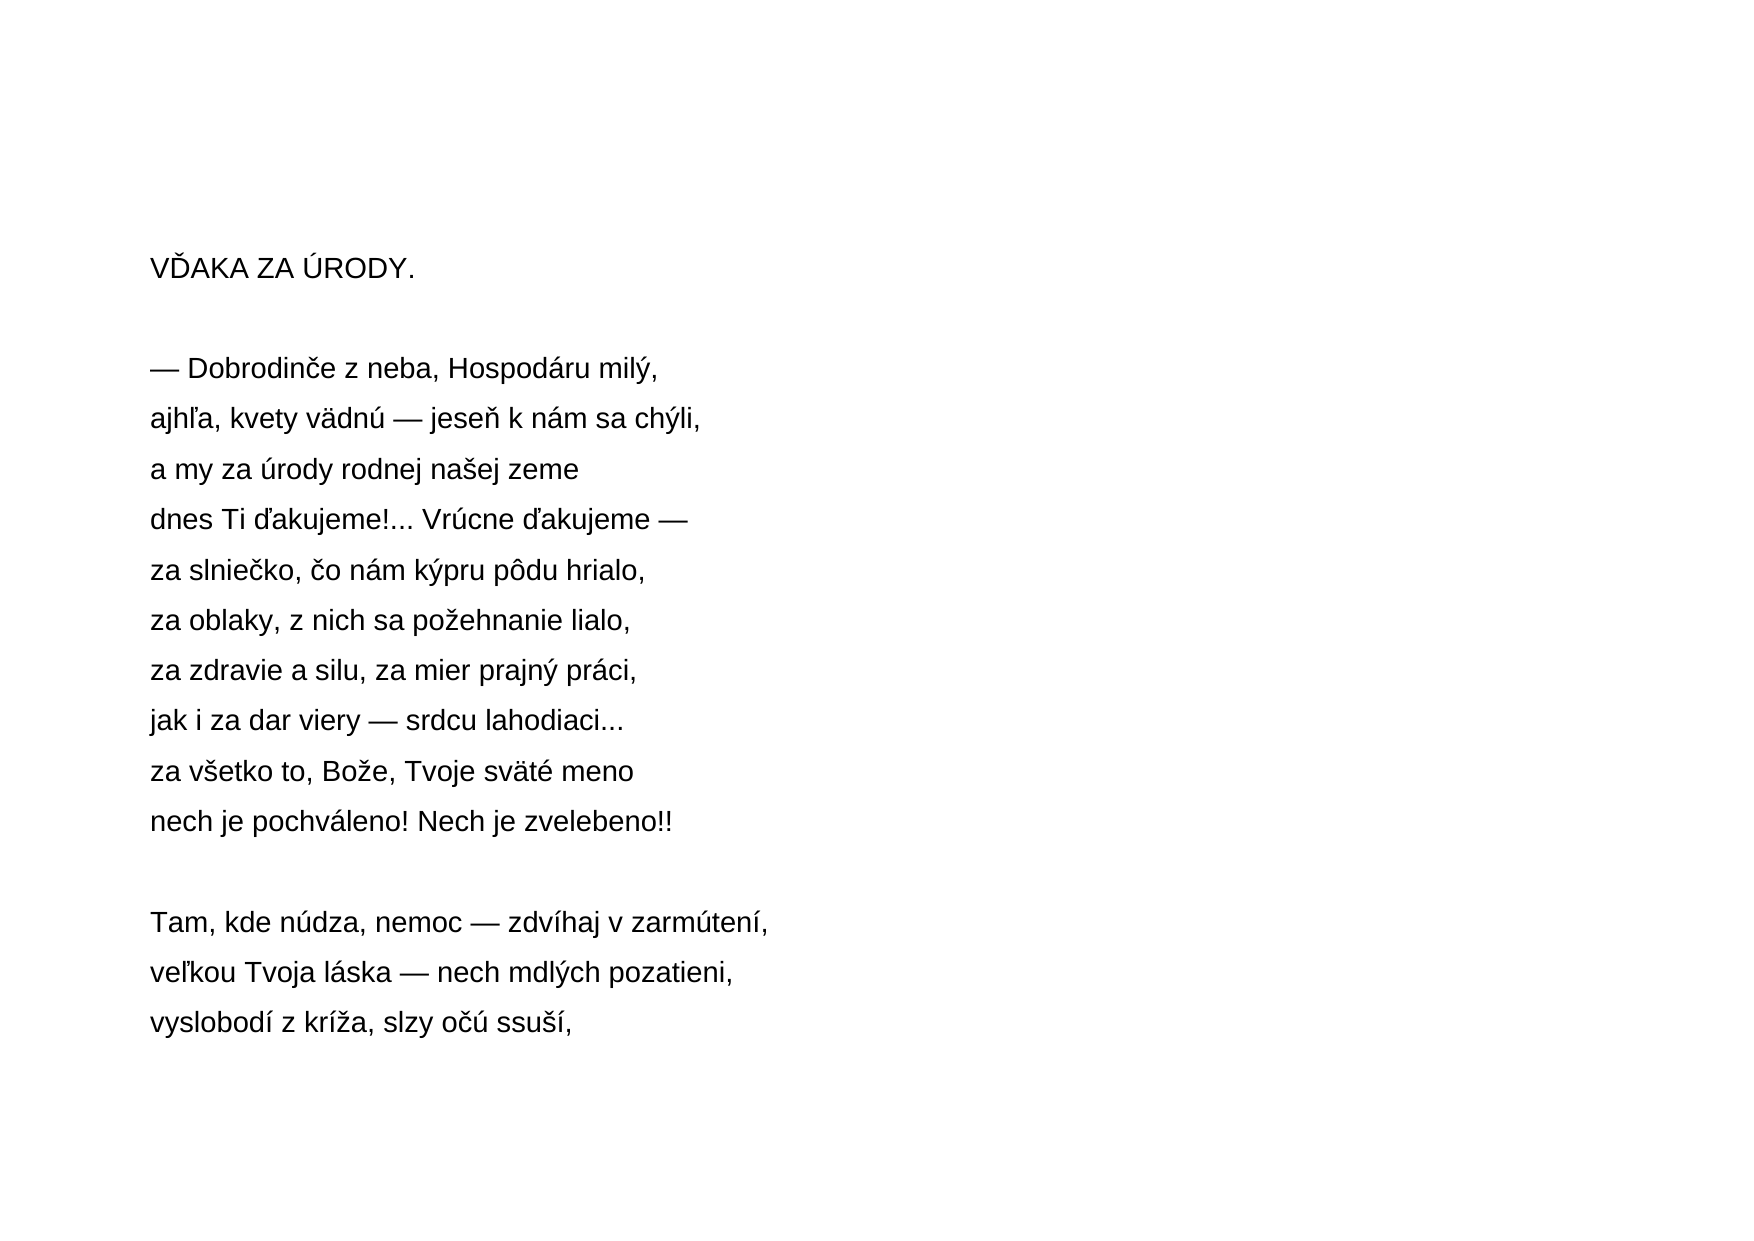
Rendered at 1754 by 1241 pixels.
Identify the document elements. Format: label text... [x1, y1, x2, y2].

text za oblaky, z nich sa požehnanie lialo, [150, 603, 1243, 636]
text vyslobodí z kríža, slzy očú ssuší, [150, 1005, 1243, 1039]
text za slniečko, čo nám kýpru pôdu hrialo, [150, 552, 1243, 586]
text za zdravie a silu, za mier prajný práci, [150, 653, 1243, 687]
text za všetko to, Bože, Tvoje sväté meno [150, 754, 1243, 787]
text Tam, kde núdza, nemoc — zdvíhaj v zarmútení, [150, 905, 1243, 938]
subtitle VĎAKA ZA ÚRODY. [150, 251, 1243, 284]
text a my za úrody rodnej našej zeme [150, 452, 1243, 485]
text jak i za dar viery — srdcu lahodiaci... [150, 703, 1243, 737]
text ajhľa, kvety vädnú — jeseň k nám sa chýli, [150, 402, 1243, 435]
text dnes Ti ďakujeme!... Vrúcne ďakujeme — [150, 502, 1243, 536]
text veľkou Tvoja láska — nech mdlých pozatieni, [150, 955, 1243, 988]
text nech je pochváleno! Nech je zvelebeno!! [150, 804, 1243, 838]
text — Dobrodinče z neba, Hospodáru milý, [150, 351, 1243, 385]
